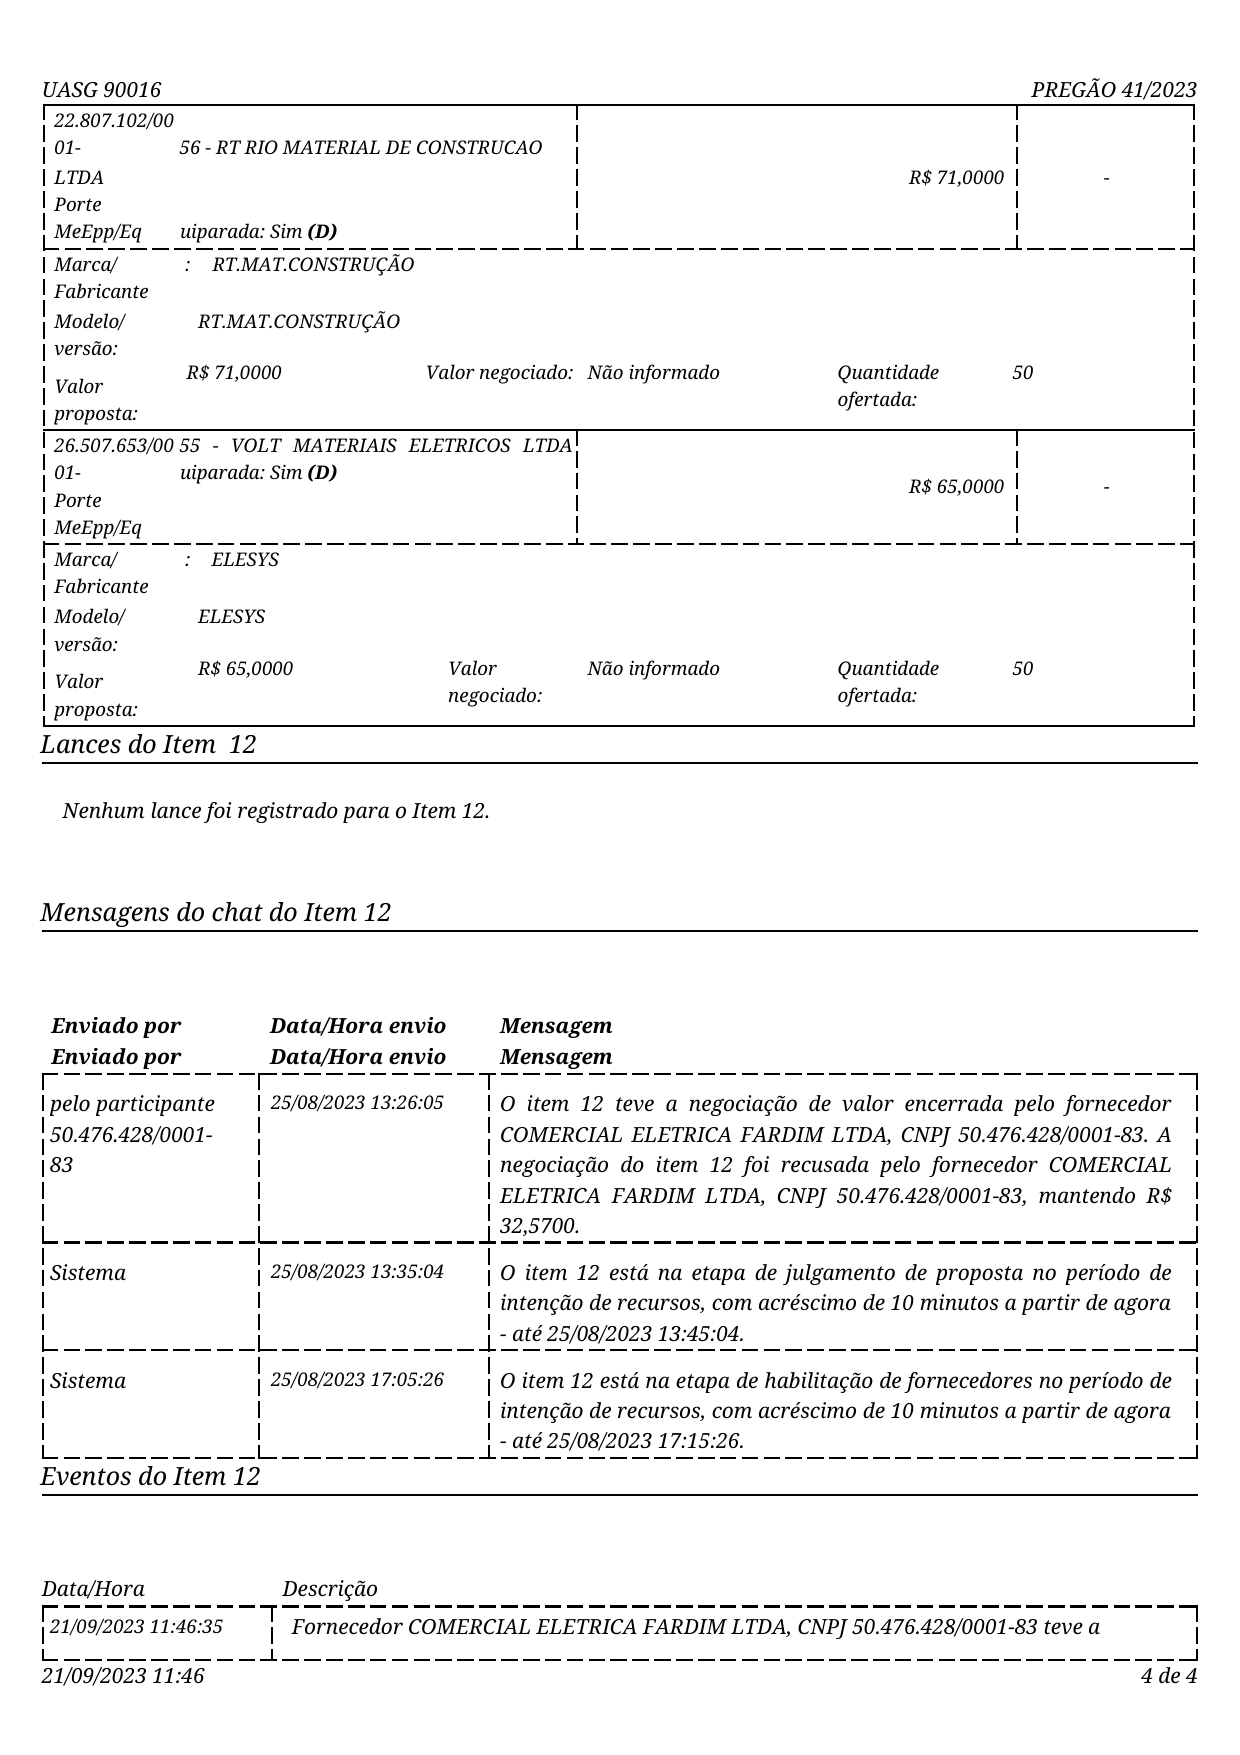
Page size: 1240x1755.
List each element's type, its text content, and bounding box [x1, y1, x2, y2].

text Lances do Item 12 [40, 727, 1200, 761]
table_cell O item 12 está na etapa de julgamento de proposta no período de intenção de recursos, com acréscimo de 10 minutos a partir de agora - até 25/08/2023 13:45:04. [489, 1241, 1197, 1349]
table_cell [838, 106, 1017, 163]
table_header 25/08/2023 13:26:05 [259, 1073, 488, 1241]
table_header O item 12 teve a negociação de valor encerrada pelo fornecedor COMERCIAL ELETRICA FARDIM LTDA, CNPJ 50.476.428/0001-83. A negociação do item 12 foi recusada pelo fornecedor COMERCIAL ELETRICA FARDIM LTDA, CNPJ 50.476.428/0001-83, mantendo R$ 32,5700. [489, 1073, 1197, 1241]
table_header pelo participante 50.476.428/0001-83 [43, 1073, 259, 1241]
table_cell [577, 248, 837, 307]
table_cell 25/08/2023 13:35:04 [259, 1241, 488, 1349]
table_cell R$ 65,0000 [838, 431, 1017, 543]
table_cell Quantidade ofertada: [838, 356, 1002, 429]
table_cell : ELESYS [186, 543, 448, 602]
table_cell [838, 602, 1194, 651]
table_cell [838, 307, 1194, 356]
text Data/Hora Descrição [42, 1574, 1200, 1603]
table_cell R$ 71,0000 Valor negociado: [186, 356, 577, 429]
table_cell Não informado [577, 651, 837, 724]
table_cell Não informado [577, 356, 837, 429]
table_cell - [1017, 431, 1194, 543]
table_cell [577, 602, 837, 651]
table_cell O item 12 está na etapa de habilitação de fornecedores no período de intenção de recursos, com acréscimo de 10 minutos a partir de agora - até 25/08/2023 17:15:26. [489, 1349, 1197, 1457]
table_cell RT.MAT.CONSTRUÇÃO [186, 307, 577, 356]
table_cell LTDA Porte MeEpp/Eq [44, 163, 186, 247]
table_cell : RT.MAT.CONSTRUÇÃO [186, 248, 577, 307]
table_cell [1017, 106, 1194, 163]
table_cell uiparada: Sim (D) [186, 163, 577, 247]
table_cell [838, 543, 1194, 602]
table_cell 26.507.653/0001- Porte MeEpp/Eq [44, 431, 186, 543]
table_header 21/09/2023 11:46:35 [43, 1605, 272, 1659]
table_header Fornecedor COMERCIAL ELETRICA FARDIM LTDA, CNPJ 50.476.428/0001-83 teve a [272, 1605, 1197, 1659]
table_cell [577, 307, 837, 356]
table_cell Modelo/versão: Valor proposta: [44, 602, 186, 724]
table_cell [577, 543, 837, 602]
table_cell 25/08/2023 17:05:26 [259, 1349, 488, 1457]
table_cell [838, 248, 1194, 307]
table_cell Sistema [43, 1241, 259, 1349]
table_cell [577, 106, 837, 163]
table_cell Marca/Fabricante [44, 543, 186, 602]
table_cell [448, 602, 577, 651]
text Nenhum lance foi registrado para o Item 12. [62, 796, 1200, 824]
text Mensagens do chat do Item 12 [40, 895, 1200, 929]
table_cell 50 [1002, 356, 1194, 429]
table_cell R$ 71,0000 [838, 163, 1017, 247]
table_cell 55 - VOLT MATERIAIS ELETRICOS LTDA uiparada: Sim (D) [186, 431, 577, 543]
table_cell Modelo/versão: Valor proposta: [44, 307, 186, 429]
table_cell R$ 65,0000 [186, 651, 448, 724]
table_cell [577, 431, 837, 543]
table_cell Quantidade ofertada: [838, 651, 1002, 724]
text Enviado por Data/Hora envio Mensagem [42, 1011, 1200, 1040]
table_cell ELESYS [186, 602, 448, 651]
text Eventos do Item 12 [40, 1459, 1200, 1493]
table_cell Sistema [43, 1349, 259, 1457]
table_cell 50 [1002, 651, 1194, 724]
table_cell 56 - RT RIO MATERIAL DE CONSTRUCAO [186, 106, 577, 163]
table_cell [577, 163, 837, 247]
table_cell 22.807.102/0001- [44, 106, 186, 163]
text Enviado por Data/Hora envio Mensagem [42, 1042, 1200, 1071]
table_cell [448, 543, 577, 602]
table_cell Marca/Fabricante [44, 248, 186, 307]
table_cell - [1017, 163, 1194, 247]
table_cell Valor negociado: [448, 651, 577, 724]
